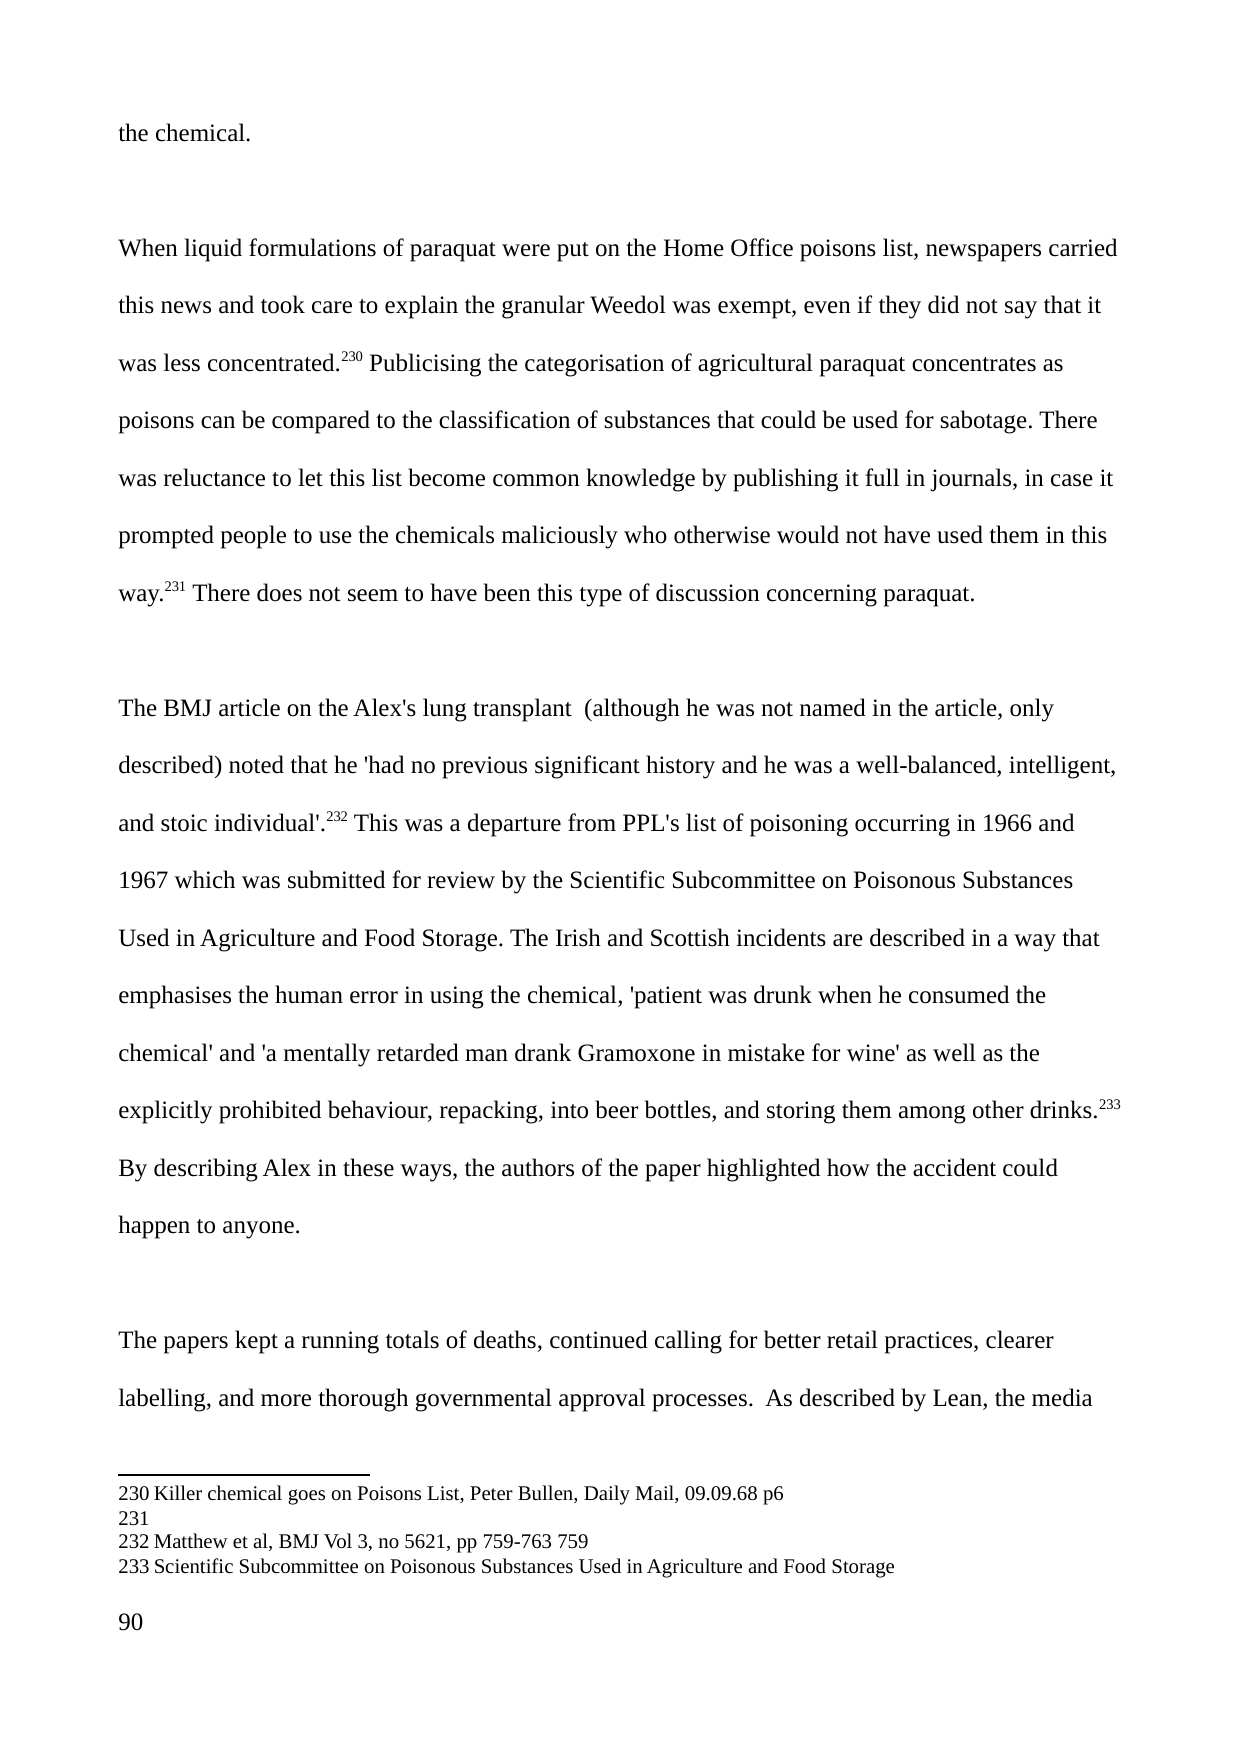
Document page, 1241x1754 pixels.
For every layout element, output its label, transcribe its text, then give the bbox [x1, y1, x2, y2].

text When liquid formulations of paraquat were put on the Home Office poisons list, newspapers carried this news and took care to explain the granular Weedol was exempt, even if they did not say that it was less concentrated. Publicising the categorisation of agricultural paraquat concentrates as poisons can be compared to the classification of substances that could be used for sabotage. There was reluctance to let this list become common knowledge by publishing it full in journals, in case it prompted people to use the chemicals maliciously who otherwise would not have used them in this way. There does not seem to have been this type of discussion concerning paraquat. [118, 233, 1122, 607]
text The papers kept a running totals of deaths, continued calling for better retail practices, clearer labelling, and more thorough governmental approval processes. As described by Lean, the media [118, 1326, 1122, 1412]
text Scientific Subcommittee on Poisonous Substances Used in Agriculture and Food Storage [118, 1553, 1122, 1578]
text The BMJ article on the Alex's lung transplant (although he was not named in the article, only described) noted that he 'had no previous significant history and he was a well-balanced, intelligent, and stoic individual'. This was a departure from PPL's list of poisoning occurring in 1966 and 1967 which was submitted for review by the Scientific Subcommittee on Poisonous Substances Used in Agriculture and Food Storage. The Irish and Scottish incidents are described in a way that emphasises the human error in using the chemical, 'patient was drunk when he consumed the chemical' and 'a mentally retarded man drank Gramoxone in mistake for wine' as well as the explicitly prohibited behaviour, repacking, into beer bottles, and storing them among other drinks. By describing Alex in these ways, the authors of the paper highlighted how the accident could happen to anyone. [118, 693, 1122, 1239]
text the chemical. [118, 118, 1122, 147]
text Killer chemical goes on Poisons List, Peter Bullen, Daily Mail, 09.09.68 p6 [118, 1481, 1122, 1505]
text Matthew et al, BMJ Vol 3, no 5621, pp 759-763 759 [118, 1529, 1122, 1553]
